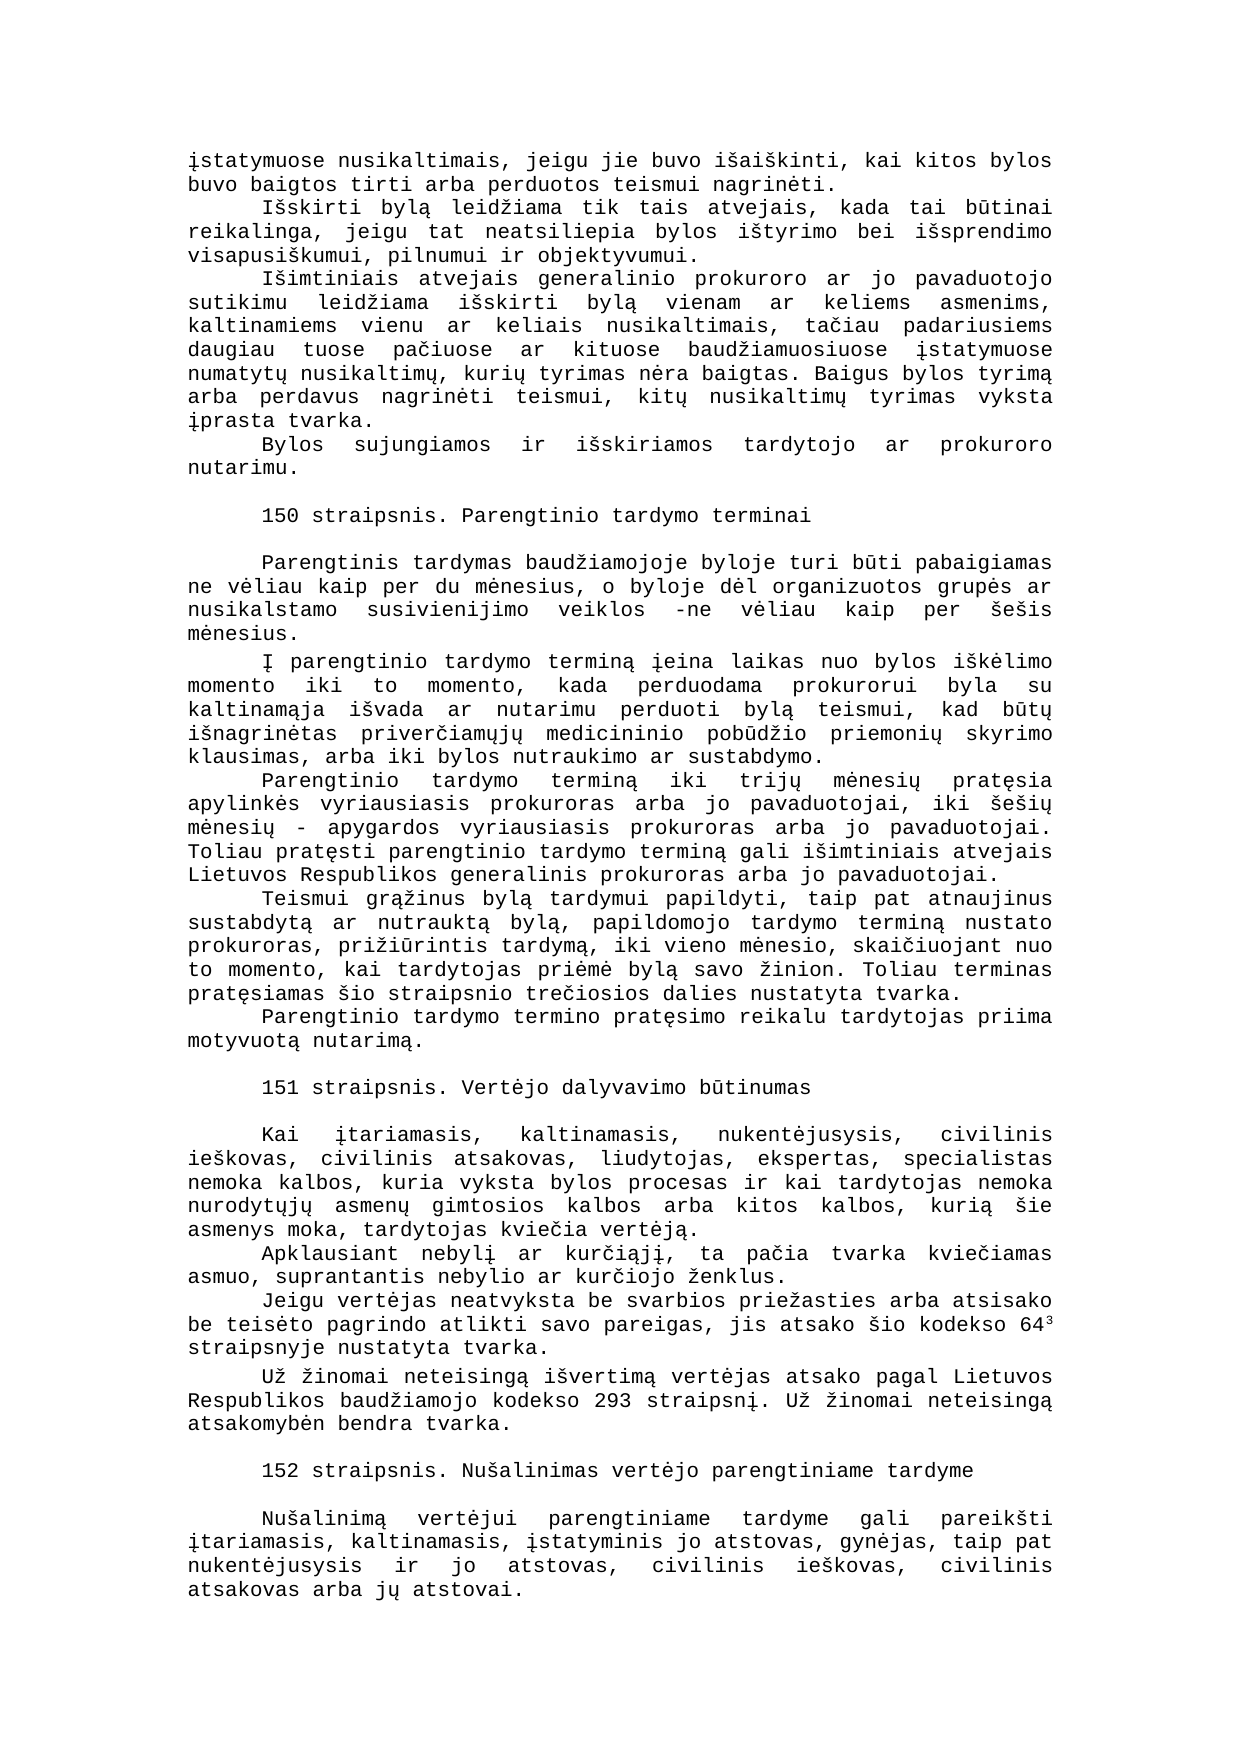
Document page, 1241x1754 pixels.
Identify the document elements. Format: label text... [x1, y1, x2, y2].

text Teismui grąžinus bylą tardymui papildyti, taip pat atnaujinus sustabdytą ar nutrauktą bylą, papildomojo tardymo terminą nustato prokuroras, prižiūrintis tardymą, iki vieno mėnesio, skaičiuojant nuo to momento, kai tardytojas priėmė bylą savo žinion. Toliau terminas pratęsiamas šio straipsnio trečiosios dalies nustatyta tvarka. [187, 888, 1053, 1006]
text Bylos sujungiamos ir išskiriamos tardytojo ar prokuroro nutarimu. [187, 434, 1053, 481]
text 150 straipsnis. Parengtinio tardymo terminai [187, 505, 1053, 528]
text 151 straipsnis. Vertėjo dalyvavimo būtinumas [187, 1077, 1053, 1101]
text Išimtiniais atvejais generalinio prokuroro ar jo pavaduotojo sutikimu leidžiama išskirti bylą vienam ar keliems asmenims, kaltinamiems vienu ar keliais nusikaltimais, tačiau padariusiems daugiau tuose pačiuose ar kituose baudžiamuosiuose įstatymuose numatytų nusikaltimų, kurių tyrimas nėra baigtas. Baigus bylos tyrimą arba perdavus nagrinėti teismui, kitų nusikaltimų tyrimas vyksta įprasta tvarka. [187, 268, 1053, 434]
text Parengtinio tardymo terminą iki trijų mėnesių pratęsia apylinkės vyriausiasis prokuroras arba jo pavaduotojai, iki šešių mėnesių - apygardos vyriausiasis prokuroras arba jo pavaduotojai. Toliau pratęsti parengtinio tardymo terminą gali išimtiniais atvejais Lietuvos Respublikos generalinis prokuroras arba jo pavaduotojai. [187, 770, 1053, 888]
text Išskirti bylą leidžiama tik tais atvejais, kada tai būtinai reikalinga, jeigu tat neatsiliepia bylos ištyrimo bei išsprendimo visapusiškumui, pilnumui ir objektyvumui. [187, 197, 1053, 268]
text Jeigu vertėjas neatvyksta be svarbios priežasties arba atsisako be teisėto pagrindo atlikti savo pareigas, jis atsako šio kodekso 643 straipsnyje nustatyta tvarka. [187, 1290, 1053, 1361]
text Parengtinis tardymas baudžiamojoje byloje turi būti pabaigiamas ne vėliau kaip per du mėnesius, o byloje dėl organizuotos grupės ar nusikalstamo susivienijimo veiklos -ne vėliau kaip per šešis mėnesius. [187, 552, 1053, 647]
text Už žinomai neteisingą išvertimą vertėjas atsako pagal Lietuvos Respublikos baudžiamojo kodekso 293 straipsnį. Už žinomai neteisingą atsakomybėn bendra tvarka. [187, 1366, 1053, 1437]
text Į parengtinio tardymo terminą įeina laikas nuo bylos iškėlimo momento iki to momento, kada perduodama prokurorui byla su kaltinamąja išvada ar nutarimu perduoti bylą teismui, kad būtų išnagrinėtas priverčiamųjų medicininio pobūdžio priemonių skyrimo klausimas, arba iki bylos nutraukimo ar sustabdymo. [187, 652, 1053, 770]
text Parengtinio tardymo termino pratęsimo reikalu tardytojas priima motyvuotą nutarimą. [187, 1006, 1053, 1053]
text Kai įtariamasis, kaltinamasis, nukentėjusysis, civilinis ieškovas, civilinis atsakovas, liudytojas, ekspertas, specialistas nemoka kalbos, kuria vyksta bylos procesas ir kai tardytojas nemoka nurodytųjų asmenų gimtosios kalbos arba kitos kalbos, kurią šie asmenys moka, tardytojas kviečia vertėją. [187, 1124, 1053, 1243]
text Nušalinimą vertėjui parengtiniame tardyme gali pareikšti įtariamasis, kaltinamasis, įstatyminis jo atstovas, gynėjas, taip pat nukentėjusysis ir jo atstovas, civilinis ieškovas, civilinis atsakovas arba jų atstovai. [187, 1508, 1053, 1602]
text įstatymuose nusikaltimais, jeigu jie buvo išaiškinti, kai kitos bylos buvo baigtos tirti arba perduotos teismui nagrinėti. [187, 150, 1053, 197]
text 152 straipsnis. Nušalinimas vertėjo parengtiniame tardyme [187, 1461, 1053, 1484]
text Apklausiant nebylį ar kurčiąjį, ta pačia tvarka kviečiamas asmuo, suprantantis nebylio ar kurčiojo ženklus. [187, 1243, 1053, 1290]
